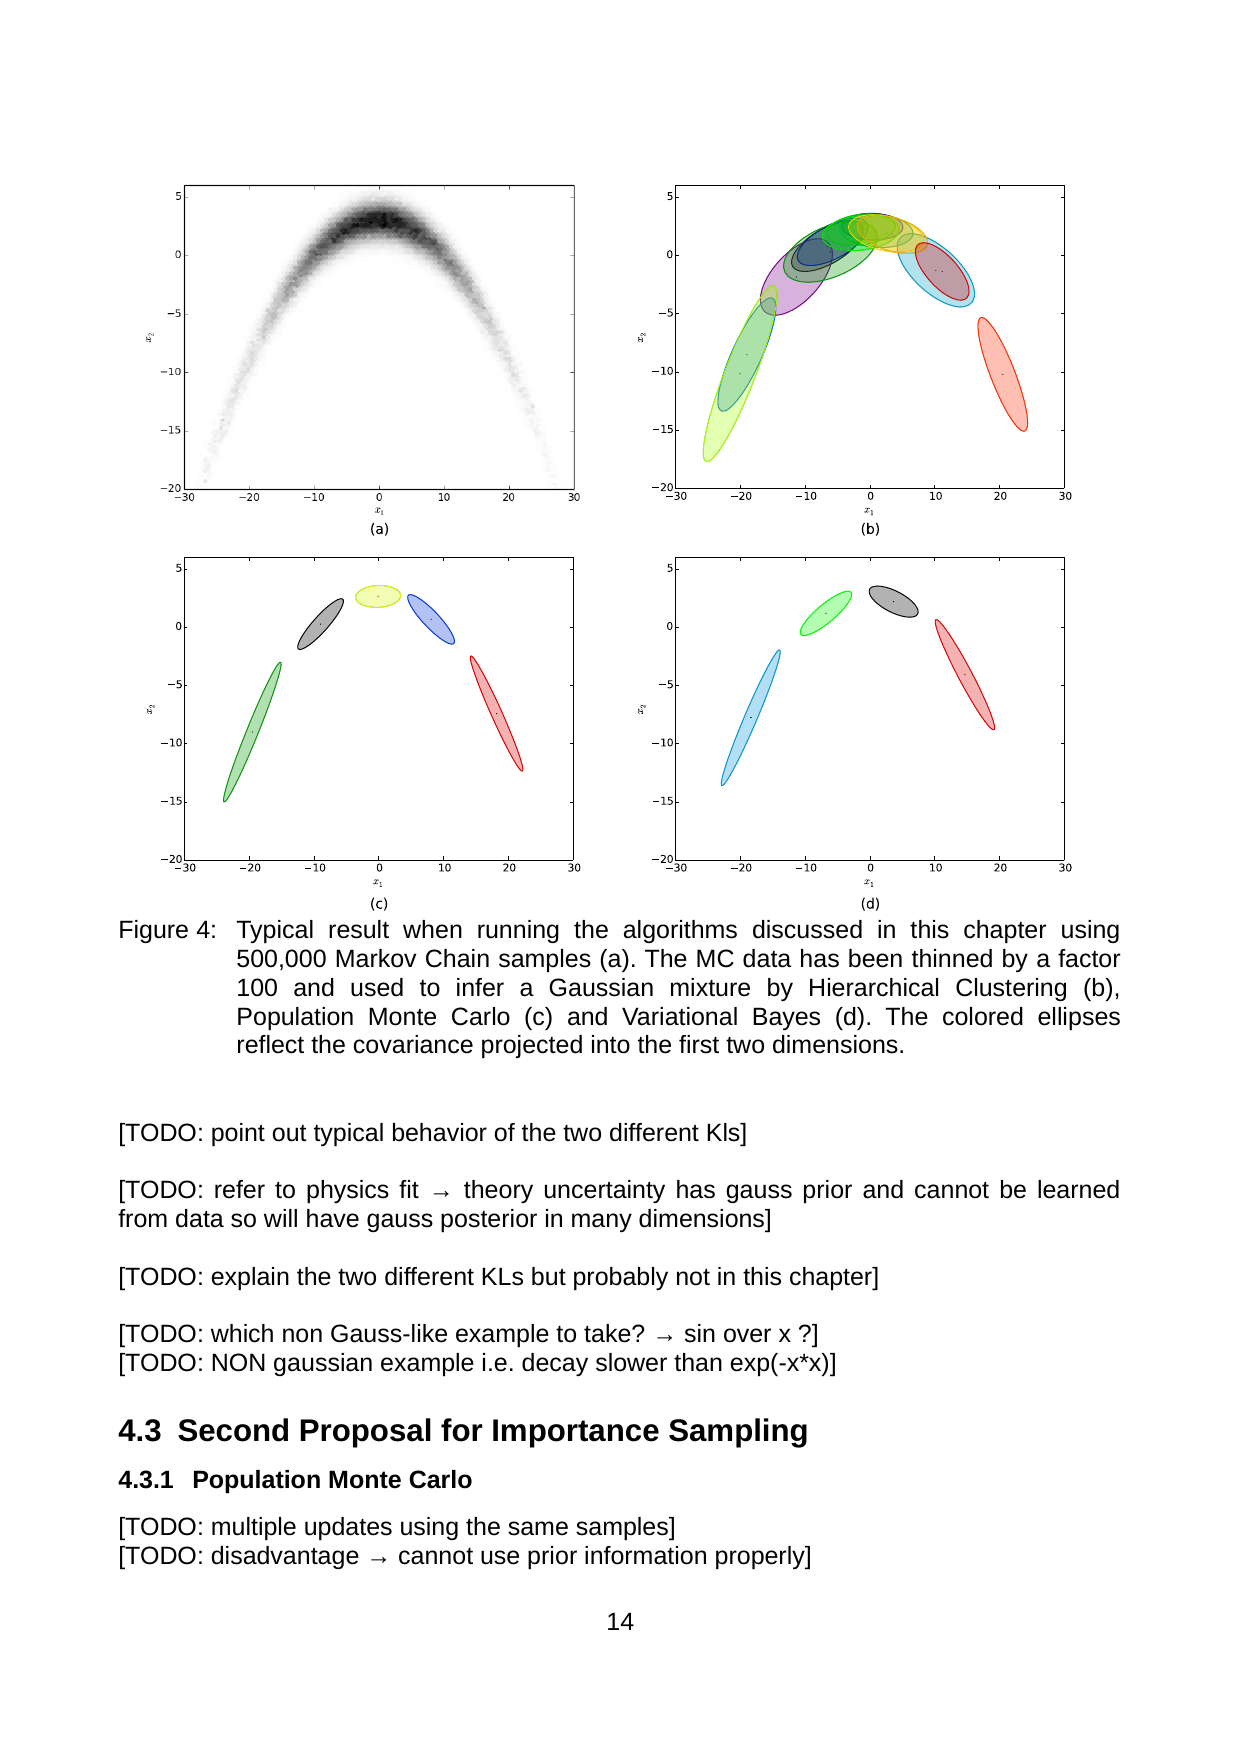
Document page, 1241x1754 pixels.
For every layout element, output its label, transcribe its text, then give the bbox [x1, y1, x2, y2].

text Figure 4: Typical result when running the algorithms discussed in this chapter using 500,000 Markov Chain samples (a). The MC data has been thinned by a factor 100 and used to infer a Gaussian mixture by Hierarchical Clustering (b), Population Monte Carlo (c) and Variational Bayes (d). The colored ellipses reflect the covariance projected into the first two dimensions. [118, 912, 1122, 1059]
subtitle Population Monte Carlo [118, 1466, 1122, 1494]
text [TODO: NON gaussian example i.e. decay slower than exp(-x*x)] [118, 1348, 1122, 1377]
text [TODO: which non Gauss-like example to take? → sin over x ?] [118, 1319, 1122, 1348]
text [TODO: disadvantage → cannot use prior information properly] [118, 1541, 1122, 1570]
subtitle Second Proposal for Importance Sampling [118, 1412, 1122, 1447]
text [TODO: point out typical behavior of the two different Kls] [118, 1118, 1122, 1147]
text [TODO: explain the two different KLs but probably not in this chapter] [118, 1262, 1122, 1291]
text [TODO: refer to physics fit → theory uncertainty has gauss prior and cannot be learned from data so will have gauss posterior in many dimensions] [118, 1176, 1122, 1233]
text [TODO: multiple updates using the same samples] [118, 1512, 1122, 1541]
